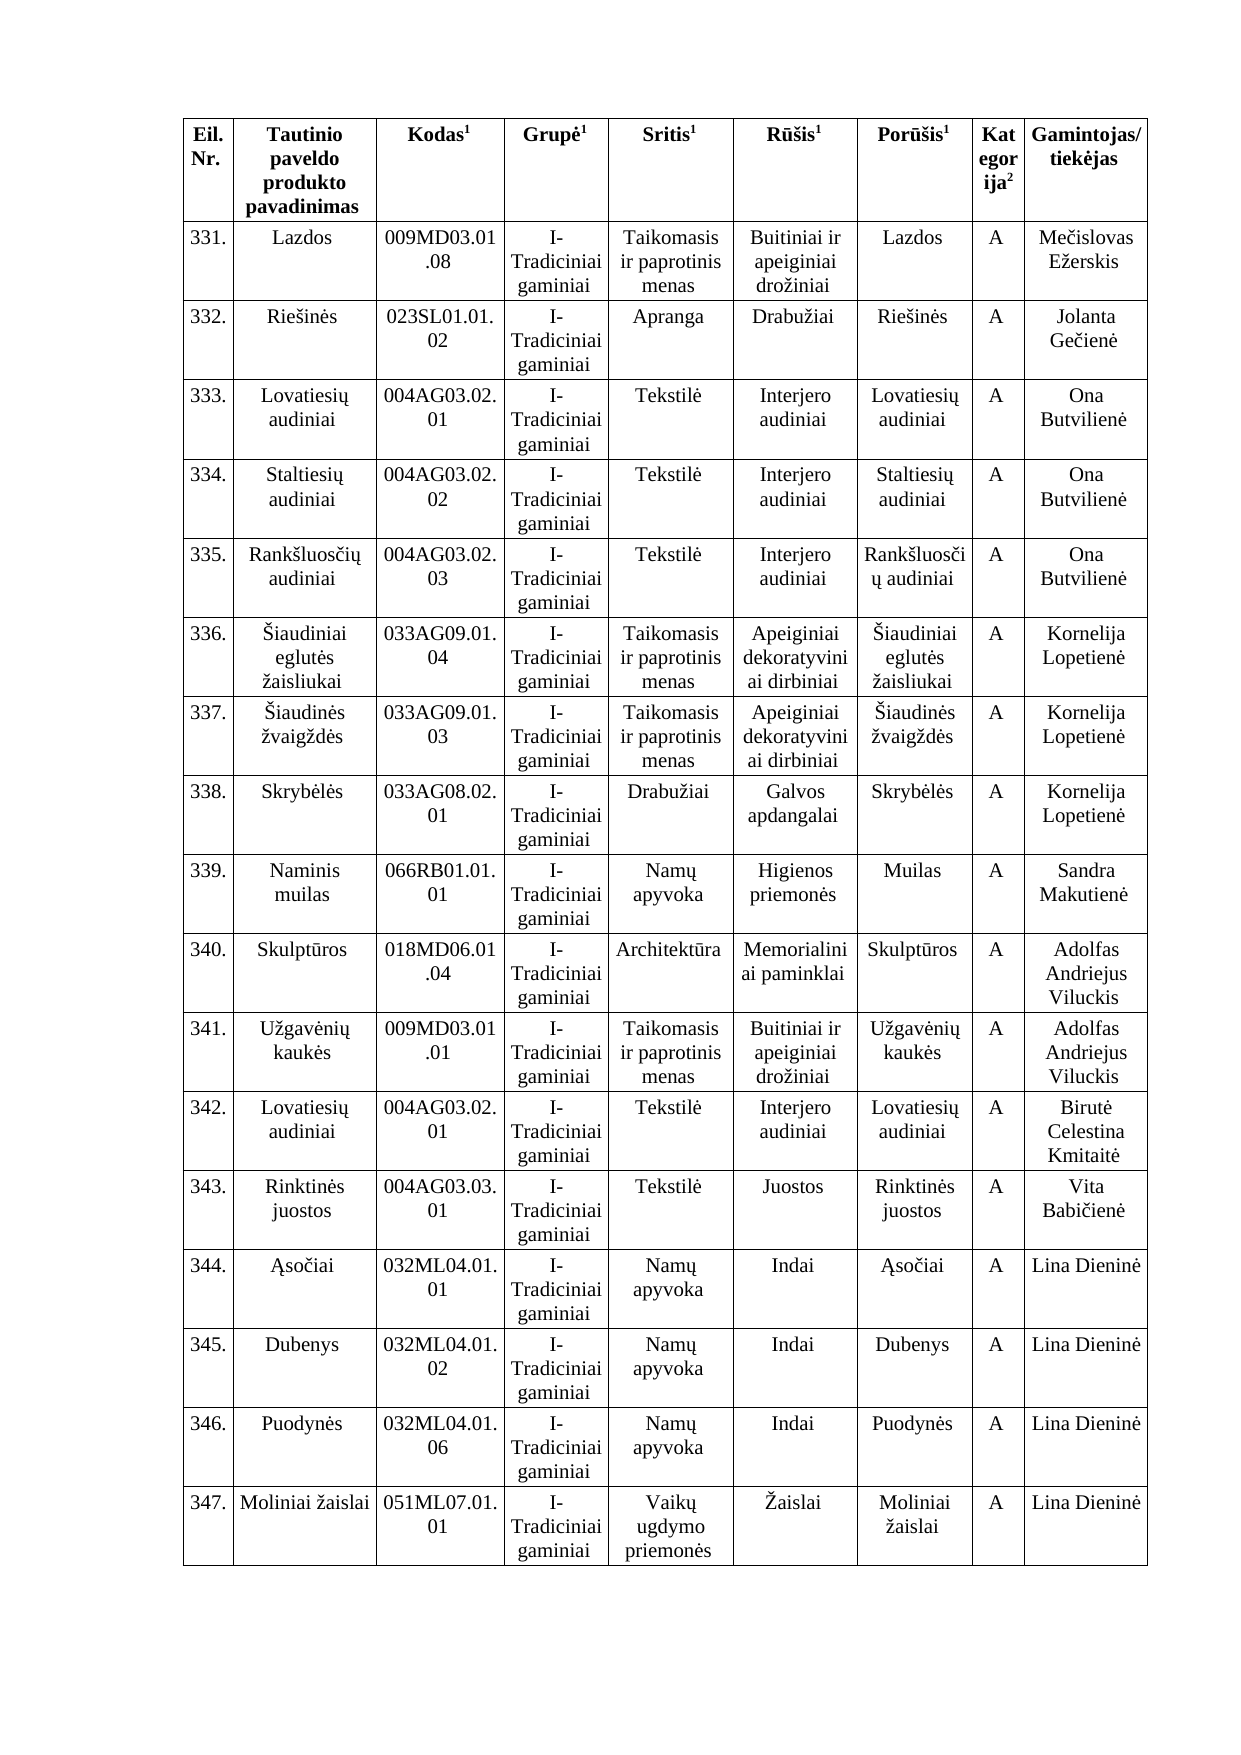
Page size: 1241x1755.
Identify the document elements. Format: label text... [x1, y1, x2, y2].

table_cell Skrybėlės [234, 776, 376, 854]
table_header Kategorija2 [973, 119, 1024, 221]
table_cell A [973, 1487, 1024, 1565]
table_cell Drabužiai [609, 776, 733, 854]
table_cell Kornelija Lopetienė [1025, 618, 1147, 696]
table_cell Lina Dieninė [1025, 1408, 1147, 1486]
table_cell 032ML04.01.02 [377, 1329, 504, 1407]
table_cell A [973, 618, 1024, 696]
table_cell A [973, 222, 1024, 300]
table_cell Staltiesių audiniai [858, 460, 972, 537]
table_cell I-Tradiciniai gaminiai [505, 934, 608, 1012]
table_cell 341. [184, 1013, 233, 1091]
table_cell A [973, 1329, 1024, 1407]
table_cell I-Tradiciniai gaminiai [505, 1250, 608, 1328]
table_cell Mečislovas Ežerskis [1025, 222, 1147, 300]
table_cell Indai [734, 1329, 857, 1407]
table_cell A [973, 1013, 1024, 1091]
table_cell 004AG03.02.03 [377, 539, 504, 617]
table_header Eil. Nr. [184, 119, 233, 221]
table_cell Lovatiesių audiniai [234, 380, 376, 458]
table_cell Rankšluosčių audiniai [858, 539, 972, 617]
table_cell I-Tradiciniai gaminiai [505, 1013, 608, 1091]
table_cell 009MD03.01.08 [377, 222, 504, 300]
table_cell 336. [184, 618, 233, 696]
table_header Kodas1 [377, 119, 504, 221]
table_cell I-Tradiciniai gaminiai [505, 460, 608, 537]
table_cell A [973, 301, 1024, 379]
table_cell 346. [184, 1408, 233, 1486]
table_cell Interjero audiniai [734, 1092, 857, 1170]
table_cell Rankšluosčių audiniai [234, 539, 376, 617]
table_cell Indai [734, 1408, 857, 1486]
table_cell Užgavėnių kaukės [234, 1013, 376, 1091]
table_cell Kornelija Lopetienė [1025, 697, 1147, 775]
table_cell I-Tradiciniai gaminiai [505, 222, 608, 300]
table_cell Ona Butvilienė [1025, 380, 1147, 458]
table_cell Užgavėnių kaukės [858, 1013, 972, 1091]
table_cell Lazdos [858, 222, 972, 300]
table_cell Apranga [609, 301, 733, 379]
table_cell Lina Dieninė [1025, 1329, 1147, 1407]
table_cell 345. [184, 1329, 233, 1407]
table_cell Namų apyvoka [609, 1408, 733, 1486]
table_cell Skrybėlės [858, 776, 972, 854]
table_cell Šiaudiniai eglutės žaisliukai [858, 618, 972, 696]
table_cell 338. [184, 776, 233, 854]
table_cell Rinktinės juostos [858, 1171, 972, 1249]
table_cell I-Tradiciniai gaminiai [505, 1092, 608, 1170]
table_cell Interjero audiniai [734, 380, 857, 458]
table_header Porūšis1 [858, 119, 972, 221]
table_cell I-Tradiciniai gaminiai [505, 301, 608, 379]
table_cell Lovatiesių audiniai [858, 380, 972, 458]
table_cell 347. [184, 1487, 233, 1565]
table_header Gamintojas/ tiekėjas [1025, 119, 1147, 221]
table_cell Žaislai [734, 1487, 857, 1565]
table_cell Ona Butvilienė [1025, 460, 1147, 537]
table_cell Lazdos [234, 222, 376, 300]
table_cell A [973, 934, 1024, 1012]
table_cell A [973, 776, 1024, 854]
table_cell I-Tradiciniai gaminiai [505, 697, 608, 775]
table_cell Šiaudinės žvaigždės [234, 697, 376, 775]
table_cell 004AG03.02.01 [377, 1092, 504, 1170]
table_cell I-Tradiciniai gaminiai [505, 1171, 608, 1249]
table_cell I-Tradiciniai gaminiai [505, 380, 608, 458]
table_cell I-Tradiciniai gaminiai [505, 1408, 608, 1486]
table_cell Tekstilė [609, 1171, 733, 1249]
table_cell Interjero audiniai [734, 460, 857, 537]
table_cell Galvos apdangalai [734, 776, 857, 854]
table_cell Drabužiai [734, 301, 857, 379]
table_cell 004AG03.02.02 [377, 460, 504, 537]
table_cell Apeiginiai dekoratyviniai dirbiniai [734, 697, 857, 775]
table_cell A [973, 1092, 1024, 1170]
table_cell Ąsočiai [858, 1250, 972, 1328]
table_cell Lina Dieninė [1025, 1250, 1147, 1328]
table_cell I-Tradiciniai gaminiai [505, 1329, 608, 1407]
table_cell 337. [184, 697, 233, 775]
table_cell Tekstilė [609, 380, 733, 458]
table_cell 023SL01.01.02 [377, 301, 504, 379]
table_cell Kornelija Lopetienė [1025, 776, 1147, 854]
table_cell Buitiniai ir apeiginiai drožiniai [734, 1013, 857, 1091]
table_cell 032ML04.01.01 [377, 1250, 504, 1328]
table_cell Skulptūros [234, 934, 376, 1012]
table_cell Taikomasis ir paprotinis menas [609, 618, 733, 696]
table_cell 335. [184, 539, 233, 617]
table_header Sritis1 [609, 119, 733, 221]
table_cell 339. [184, 855, 233, 933]
table_cell 066RB01.01.01 [377, 855, 504, 933]
table_cell 332. [184, 301, 233, 379]
table_cell A [973, 1408, 1024, 1486]
table_cell Vita Babičienė [1025, 1171, 1147, 1249]
table_cell Ona Butvilienė [1025, 539, 1147, 617]
table_cell Vaikų ugdymo priemonės [609, 1487, 733, 1565]
table_cell 342. [184, 1092, 233, 1170]
table_cell A [973, 1250, 1024, 1328]
table_cell Riešinės [858, 301, 972, 379]
table_cell Taikomasis ir paprotinis menas [609, 697, 733, 775]
table_cell I-Tradiciniai gaminiai [505, 776, 608, 854]
table_cell Indai [734, 1250, 857, 1328]
table_cell Taikomasis ir paprotinis menas [609, 222, 733, 300]
table_cell Skulptūros [858, 934, 972, 1012]
table_cell Tekstilė [609, 1092, 733, 1170]
table_cell Taikomasis ir paprotinis menas [609, 1013, 733, 1091]
table_cell 018MD06.01.04 [377, 934, 504, 1012]
table_cell Staltiesių audiniai [234, 460, 376, 537]
table_cell A [973, 380, 1024, 458]
table_cell A [973, 697, 1024, 775]
table_cell Tekstilė [609, 539, 733, 617]
table_cell Tekstilė [609, 460, 733, 537]
table_cell Adolfas Andriejus Viluckis [1025, 934, 1147, 1012]
table_cell 331. [184, 222, 233, 300]
table_cell 033AG08.02.01 [377, 776, 504, 854]
table_cell Namų apyvoka [609, 1250, 733, 1328]
table_cell A [973, 855, 1024, 933]
table_cell I-Tradiciniai gaminiai [505, 1487, 608, 1565]
table_cell Lovatiesių audiniai [858, 1092, 972, 1170]
table_header Grupė1 [505, 119, 608, 221]
table_header Tautinio paveldo produkto pavadinimas [234, 119, 376, 221]
table_cell 344. [184, 1250, 233, 1328]
table_cell A [973, 460, 1024, 537]
table_cell I-Tradiciniai gaminiai [505, 618, 608, 696]
table_cell Šiaudinės žvaigždės [858, 697, 972, 775]
table_cell Ąsočiai [234, 1250, 376, 1328]
table_cell 343. [184, 1171, 233, 1249]
table_cell A [973, 1171, 1024, 1249]
table_cell 334. [184, 460, 233, 537]
table_cell Birutė Celestina Kmitaitė [1025, 1092, 1147, 1170]
table_cell Sandra Makutienė [1025, 855, 1147, 933]
table_header Rūšis1 [734, 119, 857, 221]
table_cell 033AG09.01.03 [377, 697, 504, 775]
table_cell Naminis muilas [234, 855, 376, 933]
table_cell Rinktinės juostos [234, 1171, 376, 1249]
table_cell Puodynės [858, 1408, 972, 1486]
table_cell I-Tradiciniai gaminiai [505, 855, 608, 933]
table_cell Architektūra [609, 934, 733, 1012]
table_cell 004AG03.03.01 [377, 1171, 504, 1249]
table_cell I-Tradiciniai gaminiai [505, 539, 608, 617]
table_cell 340. [184, 934, 233, 1012]
table_cell A [973, 539, 1024, 617]
table_cell Dubenys [234, 1329, 376, 1407]
table_cell Higienos priemonės [734, 855, 857, 933]
table_cell Lovatiesių audiniai [234, 1092, 376, 1170]
table_cell Adolfas Andriejus Viluckis [1025, 1013, 1147, 1091]
table_cell Namų apyvoka [609, 855, 733, 933]
table_cell Puodynės [234, 1408, 376, 1486]
table_cell Memorialiniai paminklai [734, 934, 857, 1012]
table_cell 051ML07.01.01 [377, 1487, 504, 1565]
table_cell Muilas [858, 855, 972, 933]
table_cell Moliniai žaislai [858, 1487, 972, 1565]
table_cell Apeiginiai dekoratyviniai dirbiniai [734, 618, 857, 696]
table_cell 009MD03.01.01 [377, 1013, 504, 1091]
table_cell Jolanta Gečienė [1025, 301, 1147, 379]
table_cell Šiaudiniai eglutės žaisliukai [234, 618, 376, 696]
table_cell 333. [184, 380, 233, 458]
table_cell Riešinės [234, 301, 376, 379]
table_cell Lina Dieninė [1025, 1487, 1147, 1565]
table_cell 004AG03.02.01 [377, 380, 504, 458]
table_cell Dubenys [858, 1329, 972, 1407]
table_cell Moliniai žaislai [234, 1487, 376, 1565]
table_cell Juostos [734, 1171, 857, 1249]
table_cell Namų apyvoka [609, 1329, 733, 1407]
table_cell 033AG09.01.04 [377, 618, 504, 696]
table_cell Buitiniai ir apeiginiai drožiniai [734, 222, 857, 300]
table_cell 032ML04.01.06 [377, 1408, 504, 1486]
table_cell Interjero audiniai [734, 539, 857, 617]
